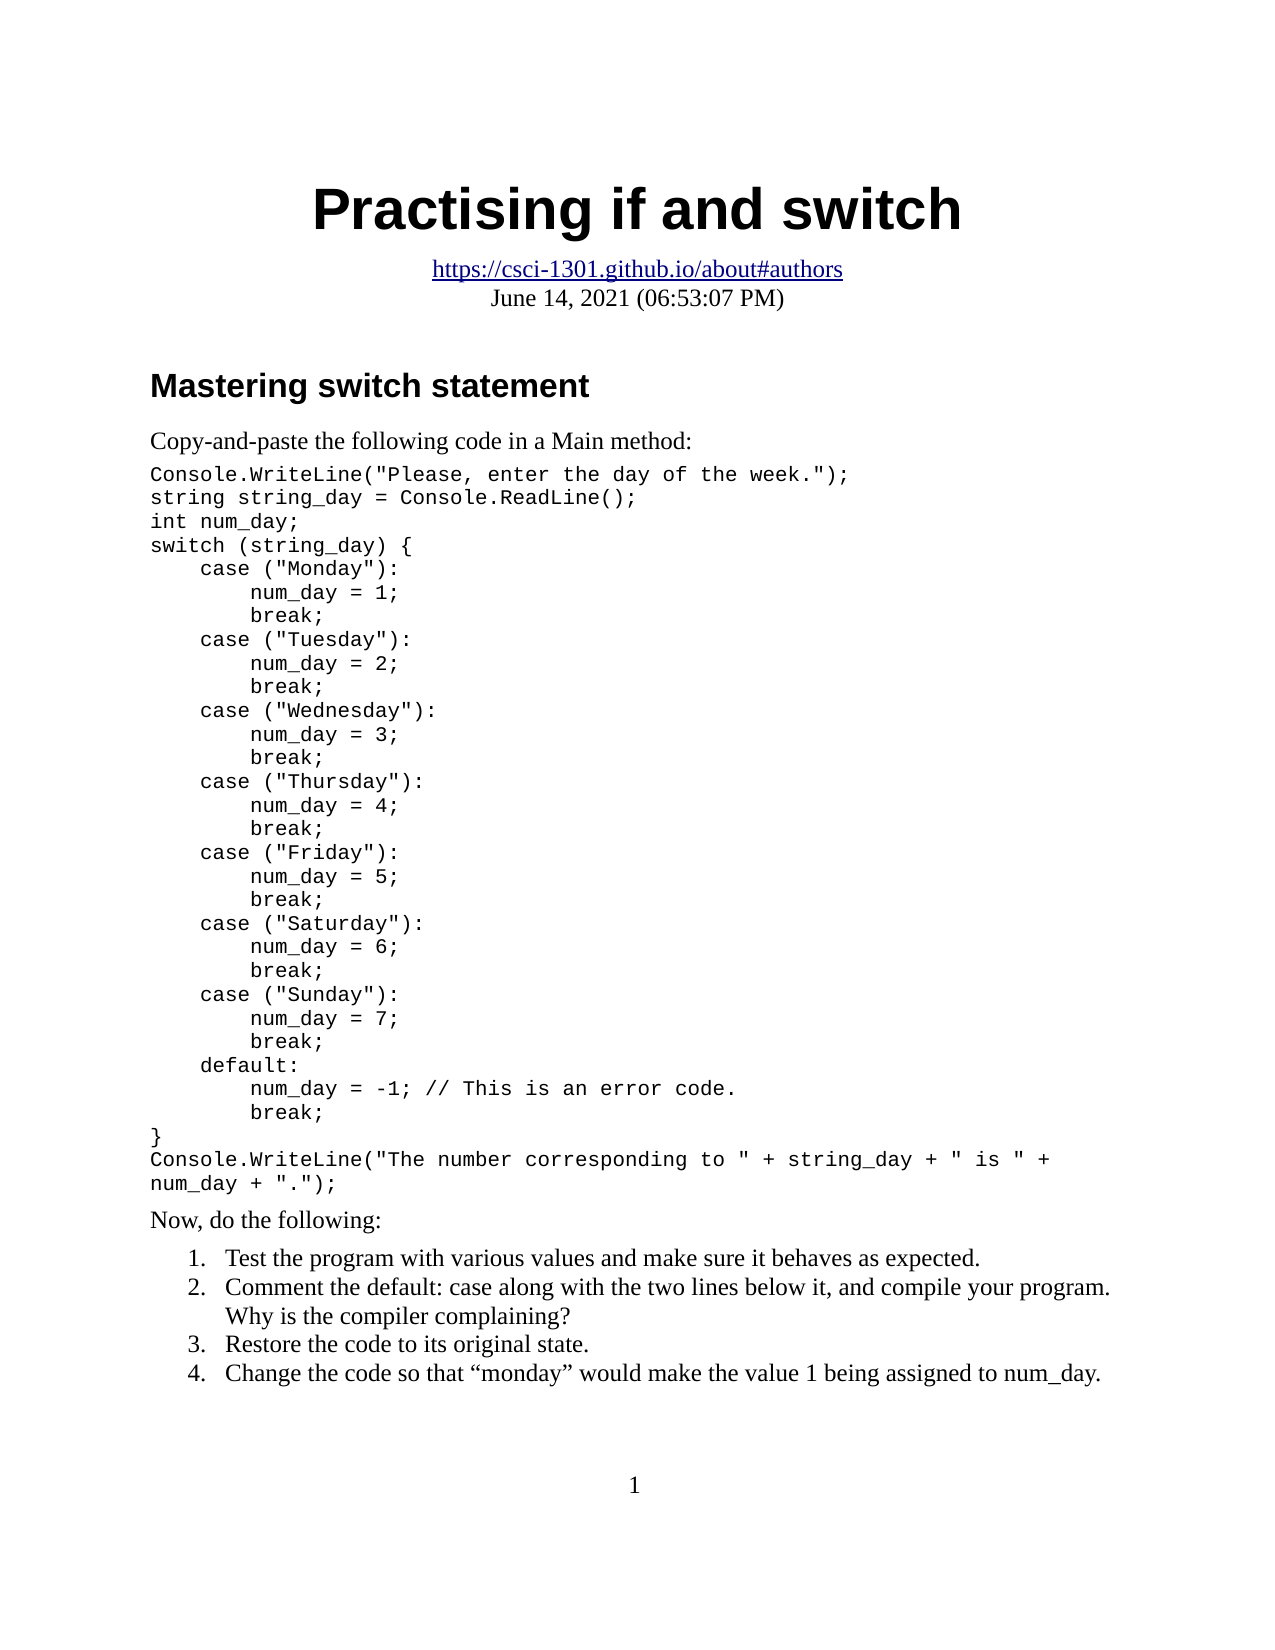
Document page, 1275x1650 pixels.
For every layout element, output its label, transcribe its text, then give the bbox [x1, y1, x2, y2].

text string string_day = Console.ReadLine(); [150, 487, 1125, 511]
list Restore the code to its original state. [187, 1329, 1125, 1358]
text break; [150, 606, 1125, 629]
text num_day = 7; [150, 1007, 1125, 1031]
text case ("Wednesday"): [150, 700, 1125, 724]
text } [150, 1126, 1125, 1149]
text case ("Friday"): [150, 842, 1125, 866]
text num_day = 5; [150, 866, 1125, 889]
subtitle Mastering switch statement [150, 366, 1125, 404]
text case ("Saturday"): [150, 913, 1125, 937]
text break; [150, 1031, 1125, 1055]
text Now, do the following: [150, 1206, 1125, 1234]
text int num_day; [150, 511, 1125, 534]
text case ("Tuesday"): [150, 629, 1125, 653]
text switch (string_day) { [150, 534, 1125, 558]
text Console.WriteLine("The number corresponding to " + string_day + " is " + num_day + "."); [150, 1149, 1125, 1197]
text case ("Thursday"): [150, 771, 1125, 795]
text num_day = -1; // This is an error code. [150, 1078, 1125, 1102]
text default: [150, 1055, 1125, 1078]
text break; [150, 676, 1125, 700]
text num_day = 3; [150, 724, 1125, 747]
text num_day = 6; [150, 937, 1125, 960]
text Console.WriteLine("Please, enter the day of the week."); [150, 464, 1125, 487]
text https://csci-1301.github.io/about#authors [150, 254, 1125, 283]
list Test the program with various values and make sure it behaves as expected. [187, 1243, 1125, 1272]
text break; [150, 889, 1125, 913]
text break; [150, 960, 1125, 984]
text num_day = 2; [150, 653, 1125, 676]
title Practising if and switch [150, 175, 1125, 242]
list Change the code so that “monday” would make the value 1 being assigned to num_day. [187, 1358, 1125, 1387]
text num_day = 1; [150, 582, 1125, 606]
text case ("Sunday"): [150, 984, 1125, 1007]
text Copy-and-paste the following code in a Main method: [150, 426, 1125, 455]
text break; [150, 747, 1125, 771]
list Comment the default: case along with the two lines below it, and compile your program. Why is the compiler complaining? [187, 1272, 1125, 1329]
text break; [150, 1102, 1125, 1126]
text case ("Monday"): [150, 558, 1125, 582]
text break; [150, 818, 1125, 842]
text num_day = 4; [150, 795, 1125, 818]
text June 14, 2021 (06:53:07 PM) [150, 283, 1125, 312]
